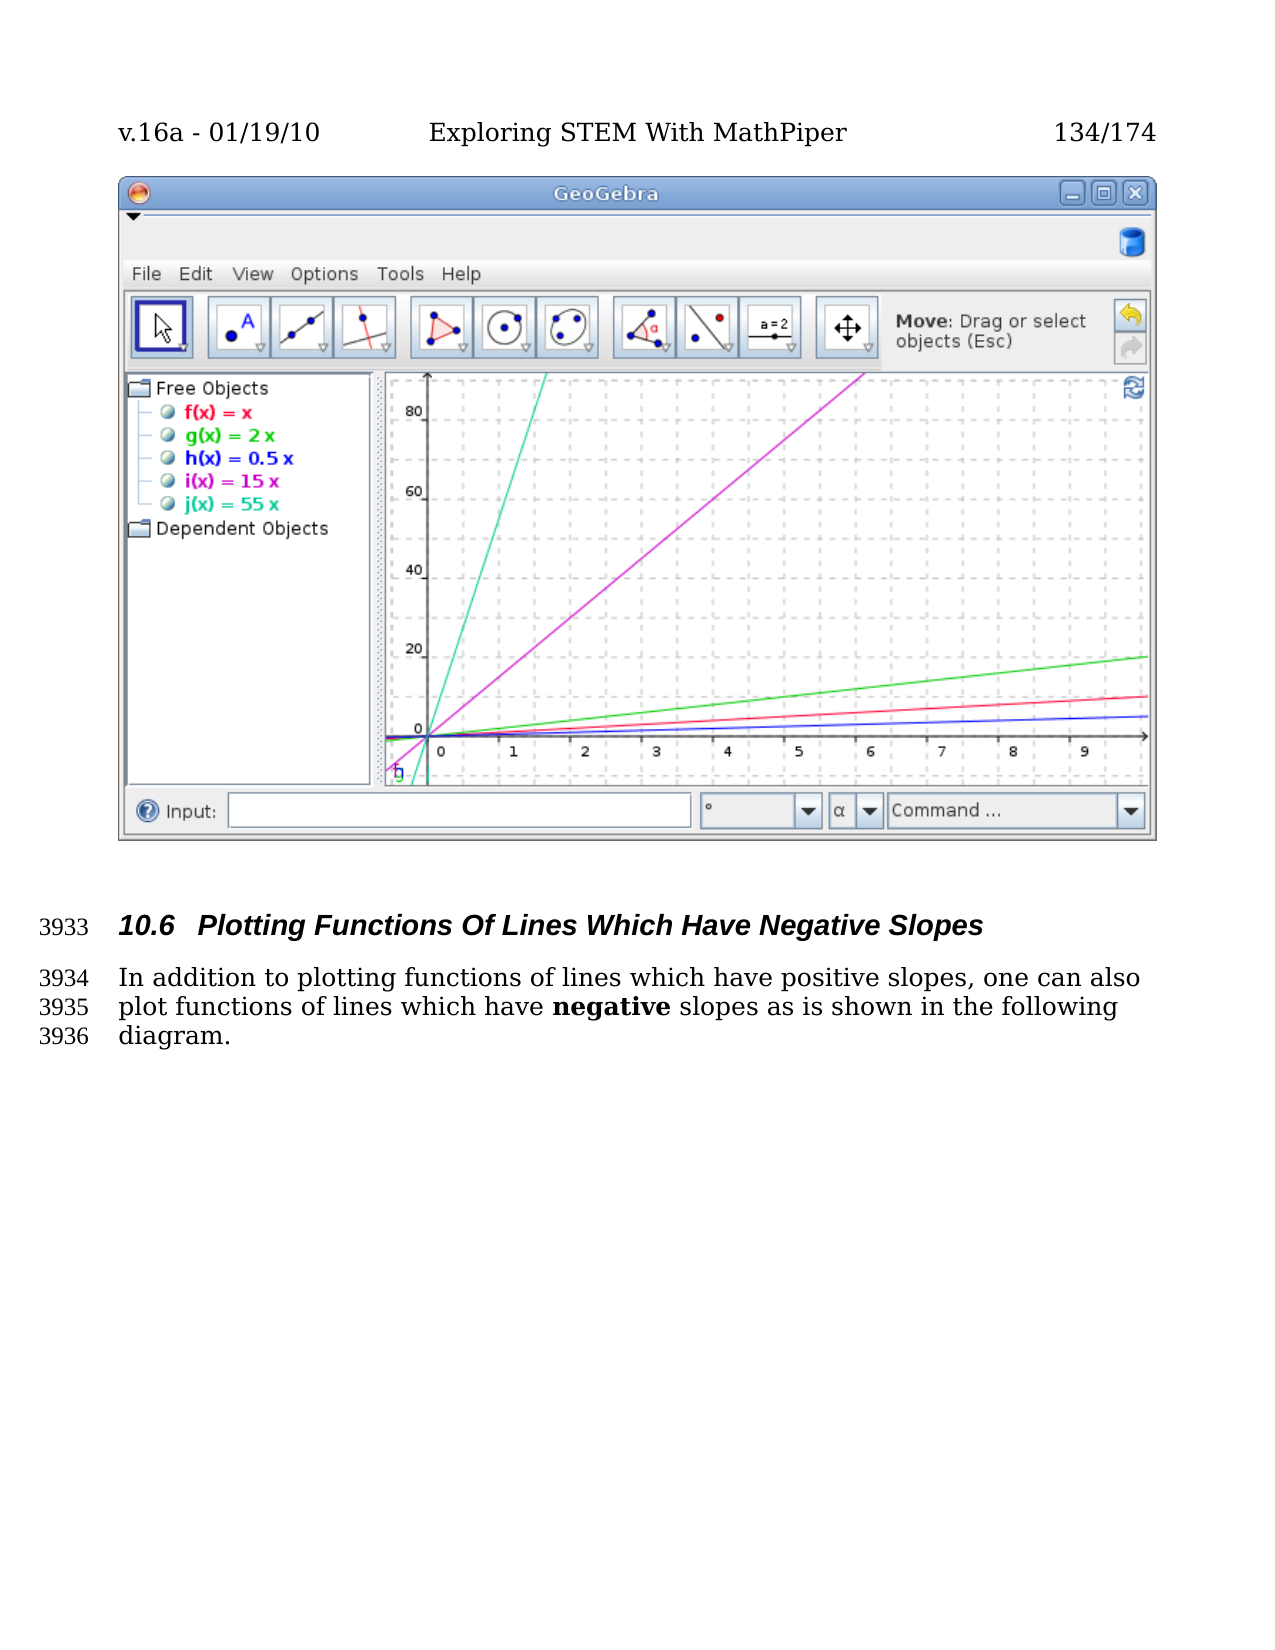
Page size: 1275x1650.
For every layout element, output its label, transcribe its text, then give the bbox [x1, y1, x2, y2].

subtitle Plotting Functions Of Lines Which Have Negative Slopes [118, 908, 1157, 942]
text In addition to plotting functions of lines which have positive slopes, one can also plot functions of lines which have negative slopes as is shown in the following diagram. [118, 963, 1157, 1051]
picture [118, 176, 1157, 841]
